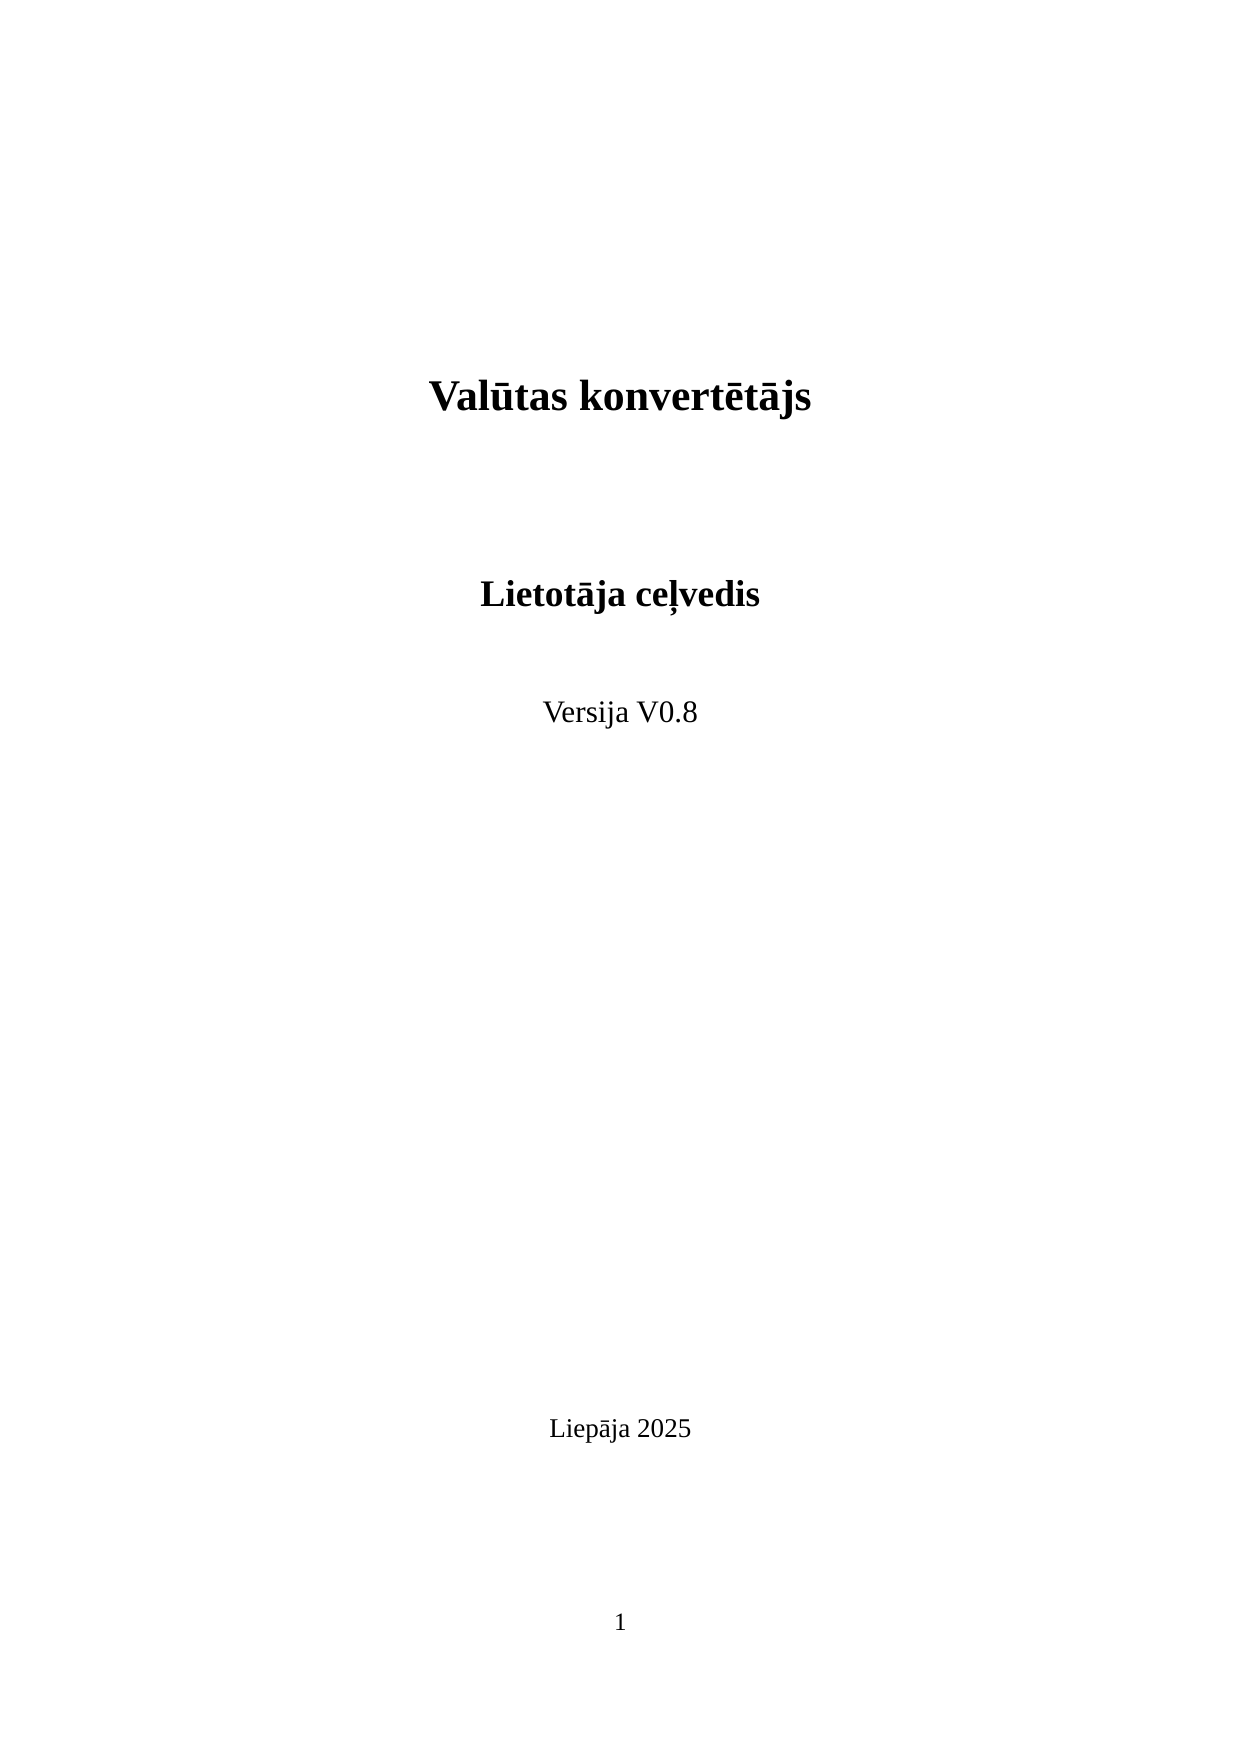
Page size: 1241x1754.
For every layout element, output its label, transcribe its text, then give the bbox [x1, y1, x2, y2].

text Lietotāja ceļvedis [118, 571, 1122, 614]
text Versija V0.8 [118, 693, 1122, 729]
text Valūtas konvertētājs [118, 370, 1122, 420]
text Liepāja 2025 [118, 1412, 1122, 1443]
